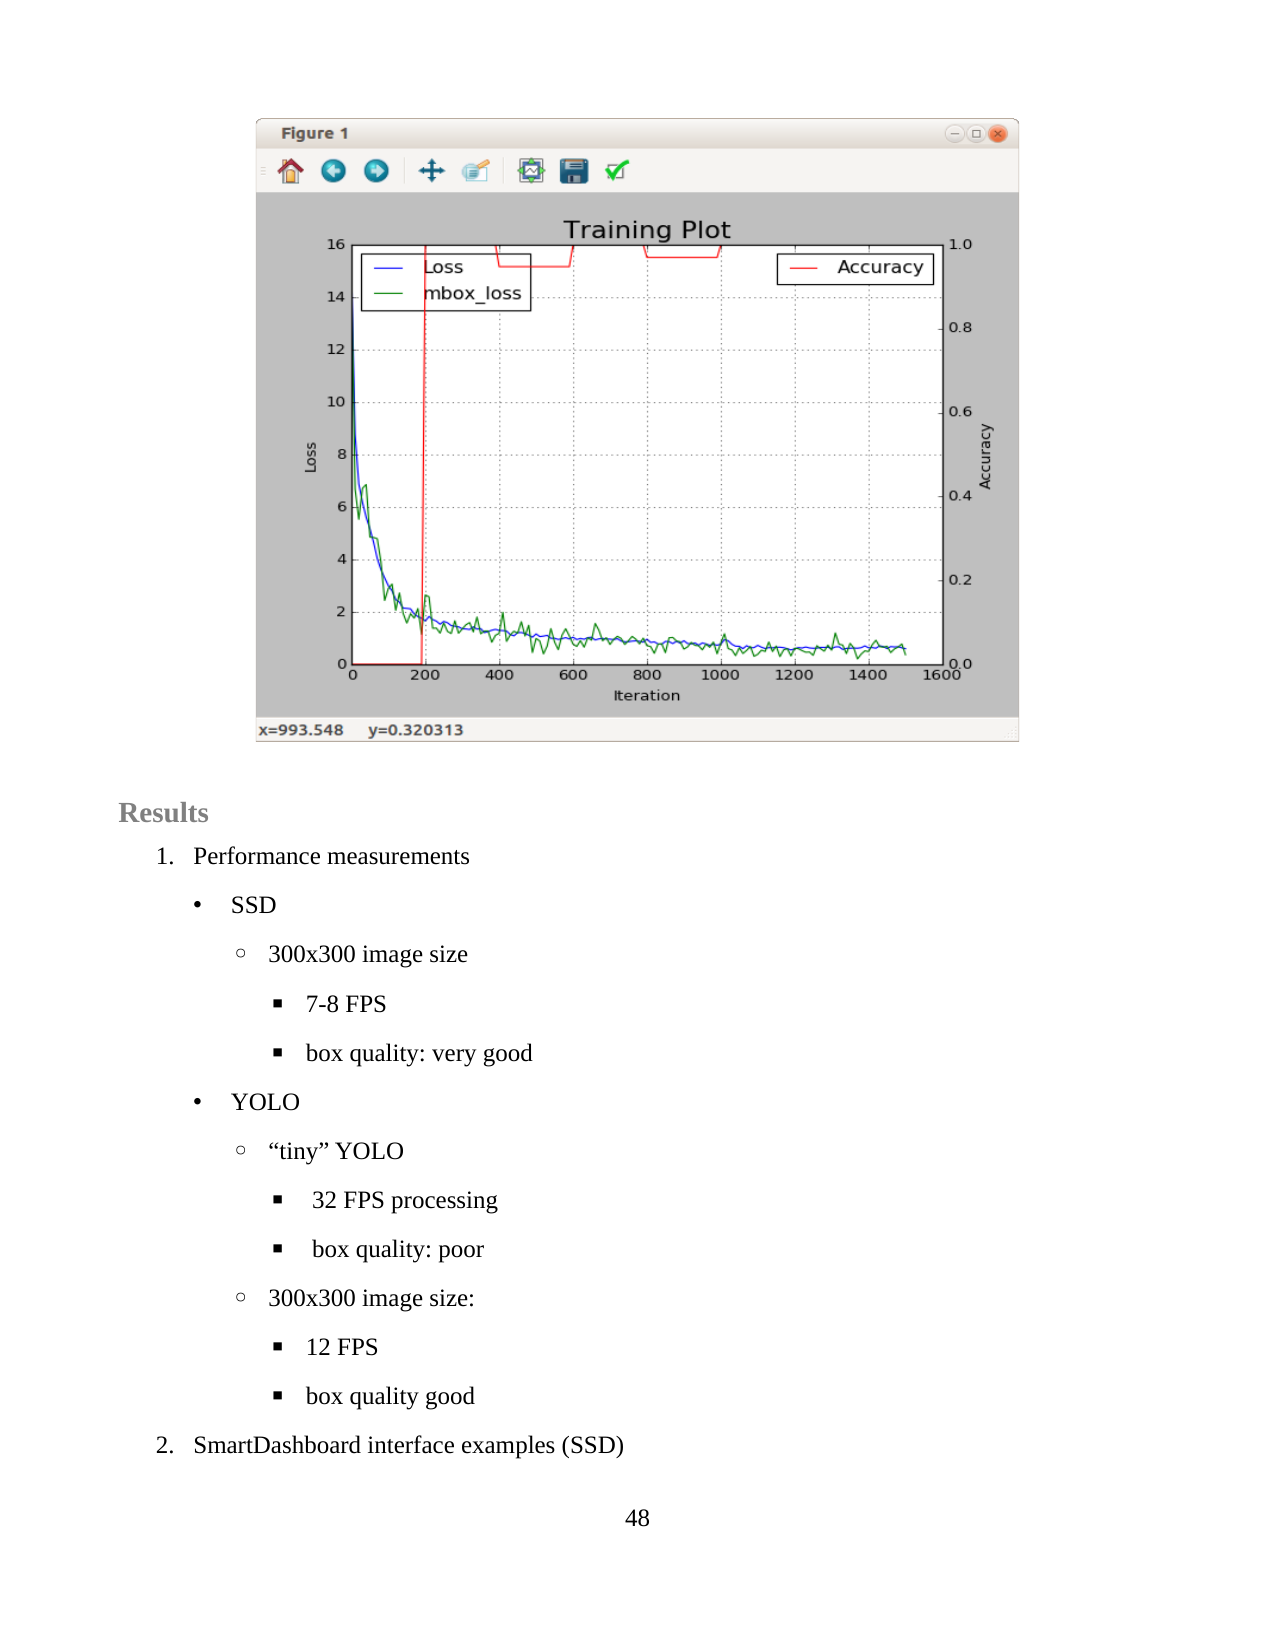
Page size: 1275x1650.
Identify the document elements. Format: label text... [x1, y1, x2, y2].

list box quality good [268, 1381, 1157, 1410]
list 12 FPS [268, 1332, 1157, 1361]
list SSD [193, 891, 1157, 919]
list box quality: very good [268, 1038, 1157, 1066]
list 7-8 FPS [268, 989, 1157, 1017]
list box quality: poor [268, 1234, 1157, 1263]
list 300x300 image size [231, 939, 1157, 968]
list 32 FPS processing [268, 1185, 1157, 1214]
list “tiny” YOLO [231, 1136, 1157, 1164]
list 300x300 image size: [231, 1283, 1157, 1312]
picture [255, 118, 1020, 742]
list SmartDashboard interface examples (SSD) [156, 1430, 1157, 1459]
list YOLO [193, 1087, 1157, 1116]
subtitle Results [118, 795, 1157, 829]
list Performance measurements [156, 841, 1157, 870]
